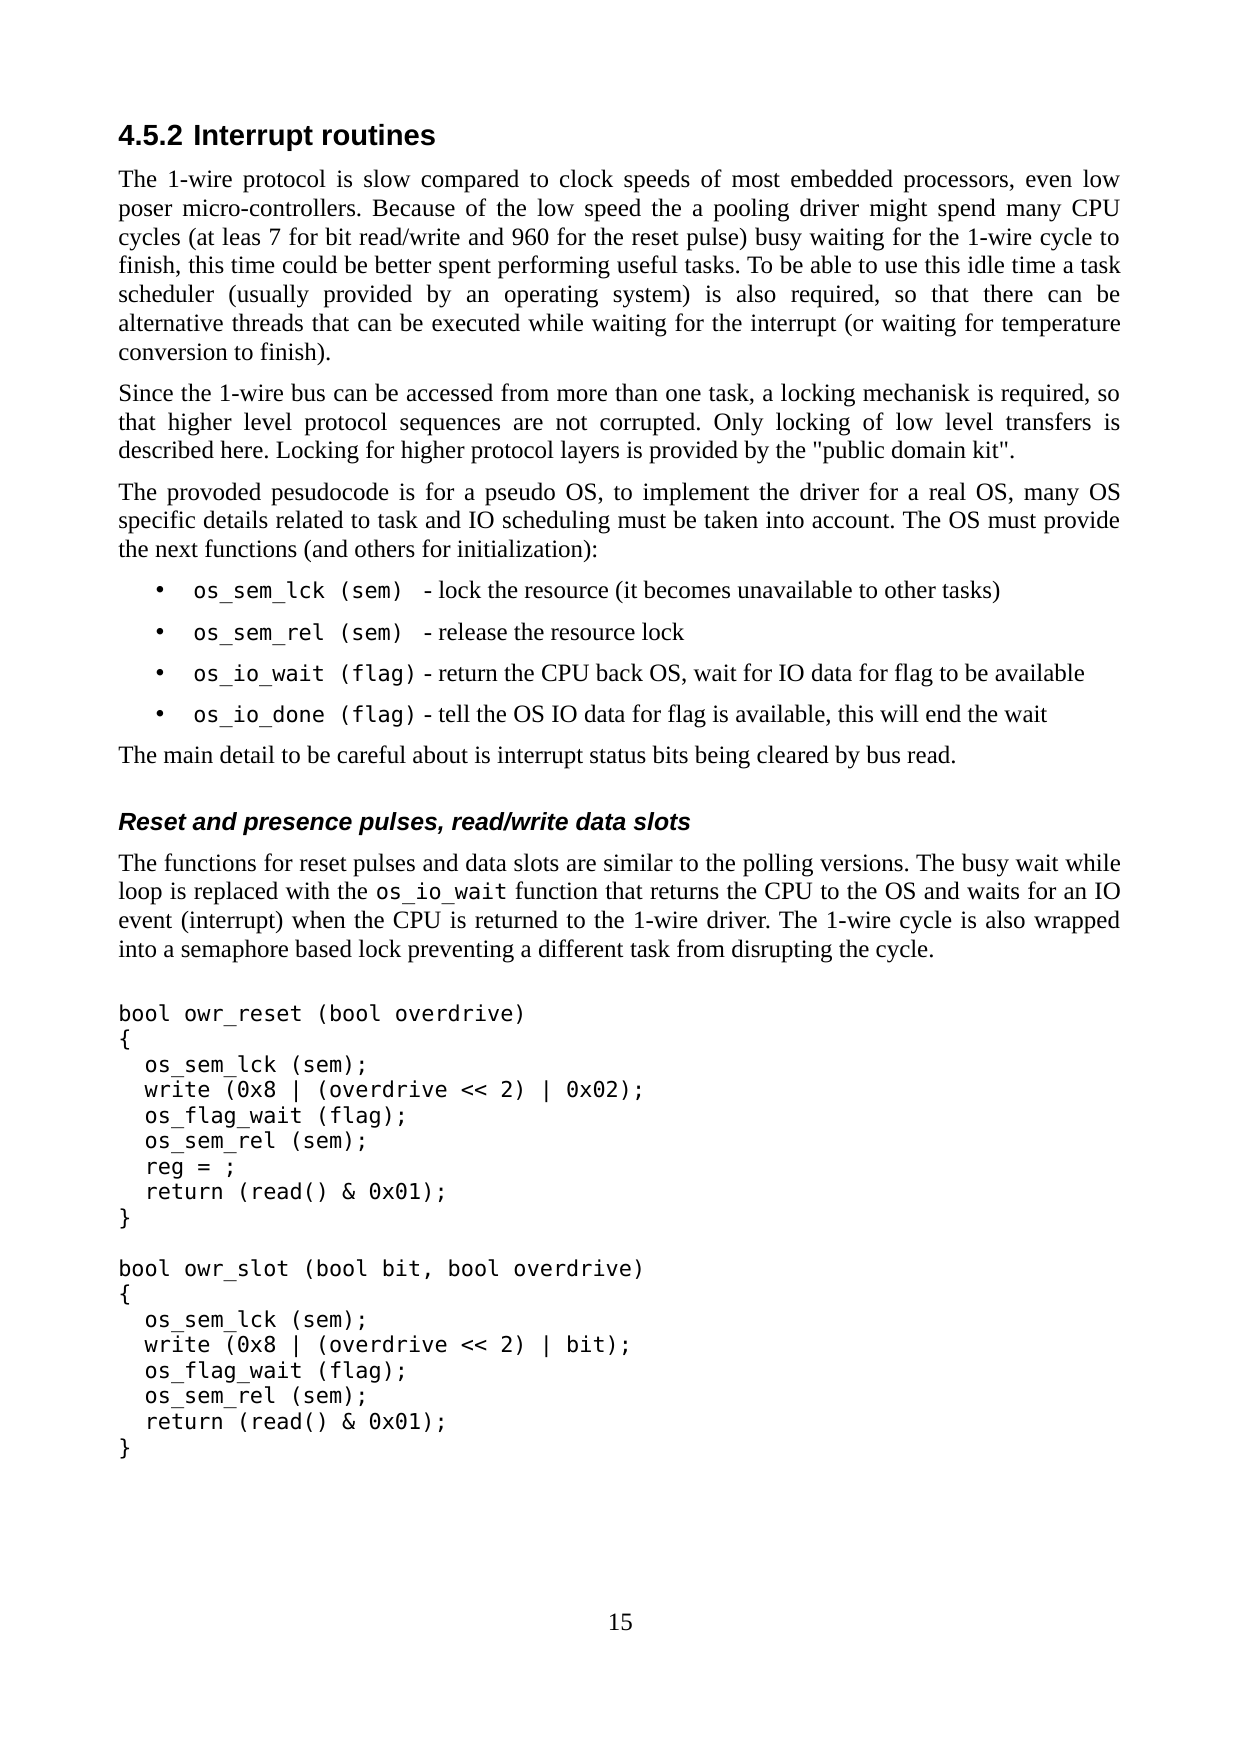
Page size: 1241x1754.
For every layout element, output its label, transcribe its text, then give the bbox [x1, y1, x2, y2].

subtitle Reset and presence pulses, read/write data slots [118, 807, 1122, 835]
list os_io_wait (flag) - return the CPU back OS, wait for IO data for flag to be available [156, 658, 1122, 687]
text The 1-wire protocol is slow compared to clock speeds of most embedded processors, even low poser micro-controllers. Because of the low speed the a pooling driver might spend many CPU cycles (at leas 7 for bit read/write and 960 for the reset pulse) busy waiting for the 1-wire cycle to finish, this time could be better spent performing useful tasks. To be able to use this idle time a task scheduler (usually provided by an operating system) is also required, so that there can be alternative threads that can be executed while waiting for the interrupt (or waiting for temperature conversion to finish). [118, 164, 1122, 365]
text os_sem_rel (sem); [118, 1383, 1122, 1409]
list os_sem_rel (sem) - release the resource lock [156, 617, 1122, 645]
text os_flag_wait (flag); [118, 1358, 1122, 1383]
text reg = ; [118, 1154, 1122, 1179]
text { [118, 1281, 1122, 1307]
text } [118, 1434, 1122, 1460]
text write (0x8 | (overdrive << 2) | bit); [118, 1332, 1122, 1358]
text os_sem_rel (sem); [118, 1128, 1122, 1154]
text os_flag_wait (flag); [118, 1103, 1122, 1128]
text return (read() & 0x01); [118, 1179, 1122, 1205]
text os_sem_lck (sem); [118, 1307, 1122, 1332]
text write (0x8 | (overdrive << 2) | 0x02); [118, 1077, 1122, 1103]
text return (read() & 0x01); [118, 1409, 1122, 1434]
list os_io_done (flag) - tell the OS IO data for flag is available, this will end the wait [156, 699, 1122, 728]
text os_sem_lck (sem); [118, 1052, 1122, 1077]
list os_sem_lck (sem) - lock the resource (it becomes unavailable to other tasks) [156, 575, 1122, 604]
text } [118, 1205, 1122, 1230]
text { [118, 1026, 1122, 1052]
text bool owr_slot (bool bit, bool overdrive) [118, 1256, 1122, 1281]
text bool owr_reset (bool overdrive) [118, 1001, 1122, 1026]
text The provoded pesudocode is for a pseudo OS, to implement the driver for a real OS, many OS specific details related to task and IO scheduling must be taken into account. The OS must provide the next functions (and others for initialization): [118, 477, 1122, 563]
text The main detail to be careful about is interrupt status bits being cleared by bus read. [118, 740, 1122, 769]
subtitle Interrupt routines [118, 118, 1122, 152]
text The functions for reset pulses and data slots are similar to the polling versions. The busy wait while loop is replaced with the os_io_wait function that returns the CPU to the OS and waits for an IO event (interrupt) when the CPU is returned to the 1-wire driver. The 1-wire cycle is also wrapped into a semaphore based lock preventing a different task from disrupting the cycle. [118, 848, 1122, 963]
text Since the 1-wire bus can be accessed from more than one task, a locking mechanisk is required, so that higher level protocol sequences are not corrupted. Only locking of low level transfers is described here. Locking for higher protocol layers is provided by the "public domain kit". [118, 378, 1122, 464]
